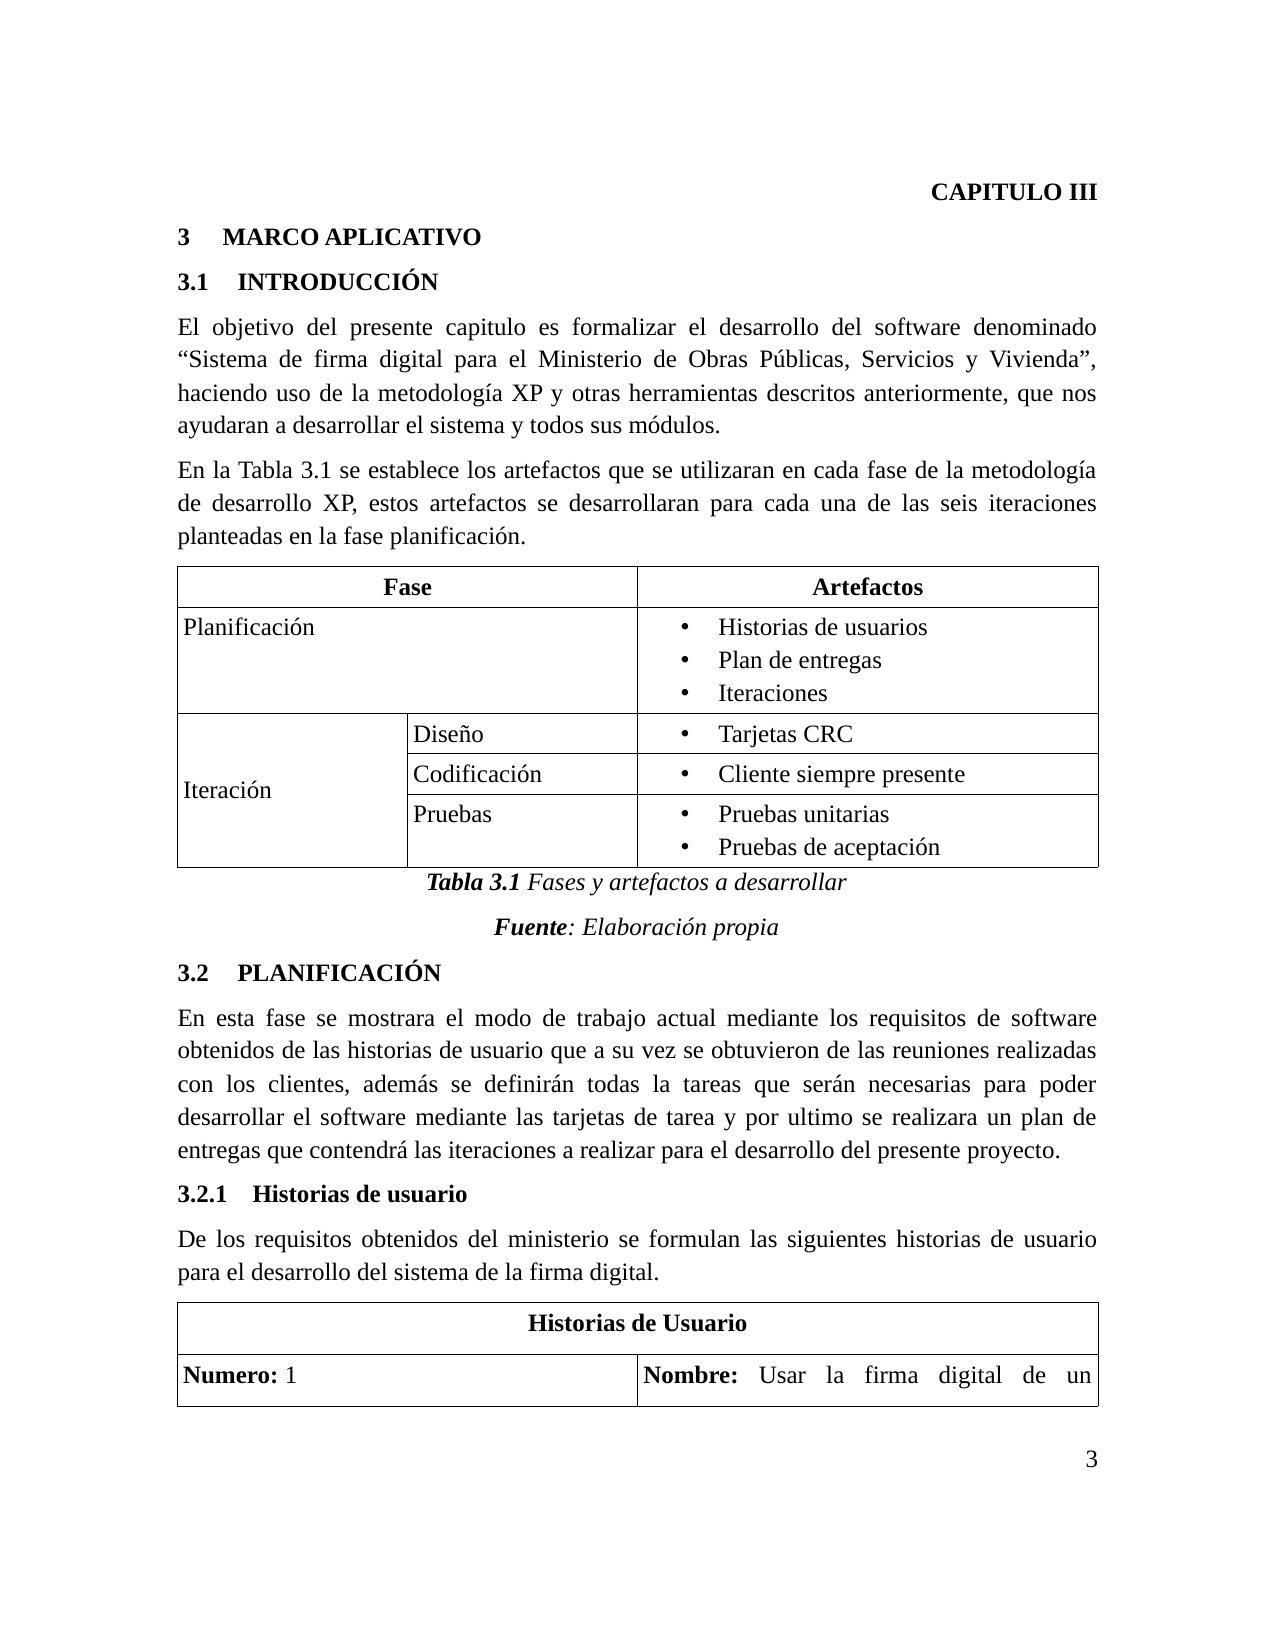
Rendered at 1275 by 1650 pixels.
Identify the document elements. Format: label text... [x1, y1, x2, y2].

table_cell Pruebas [408, 795, 637, 867]
table_cell Cliente siempre presente [638, 754, 1098, 793]
text Tabla 3.1 Fases y artefactos a desarrollar [177, 868, 1098, 896]
table_cell Pruebas unitarias Pruebas de aceptación [638, 795, 1098, 867]
table_cell Planificación [178, 608, 637, 713]
table_cell Nombre: Usar la firma digital de un [638, 1355, 1098, 1406]
text En la Tabla 3.1 se establece los artefactos que se utilizaran en cada fase de la metodología de desarrollo XP, estos artefactos se desarrollaran para cada una de las seis iteraciones planteadas en la fase planificación. [177, 455, 1098, 550]
table_cell Tarjetas CRC [638, 714, 1098, 753]
table_header Historias de Usuario [178, 1303, 1098, 1354]
table_cell Historias de usuarios Plan de entregas Iteraciones [638, 608, 1098, 713]
subtitle INTRODUCCIÓN [177, 267, 1098, 296]
text Fuente: Elaboración propia [177, 912, 1098, 941]
table_cell Codificación [408, 754, 637, 793]
subtitle Historias de usuario [177, 1179, 1098, 1208]
table_cell Diseño [408, 714, 637, 753]
subtitle MARCO APLICATIVO [177, 222, 1098, 251]
text De los requisitos obtenidos del ministerio se formulan las siguientes historias de usuario para el desarrollo del sistema de la firma digital. [177, 1224, 1098, 1286]
table_header Fase [178, 567, 637, 607]
subtitle PLANIFICACIÓN [177, 958, 1098, 987]
table_header Artefactos [638, 567, 1098, 607]
text En esta fase se mostrara el modo de trabajo actual mediante los requisitos de software obtenidos de las historias de usuario que a su vez se obtuvieron de las reuniones realizadas con los clientes, además se definirán todas la tareas que serán necesarias para poder desarrollar el software mediante las tarjetas de tarea y por ultimo se realizara un plan de entregas que contendrá las iteraciones a realizar para el desarrollo del presente proyecto. [177, 1003, 1098, 1163]
table_cell Iteración [178, 714, 407, 867]
text El objetivo del presente capitulo es formalizar el desarrollo del software denominado “Sistema de firma digital para el Ministerio de Obras Públicas, Servicios y Vivienda”, haciendo uso de la metodología XP y otras herramientas descritos anteriormente, que nos ayudaran a desarrollar el sistema y todos sus módulos. [177, 312, 1098, 439]
table_cell Numero: 1 [178, 1355, 637, 1406]
title CAPITULO III [177, 177, 1098, 206]
